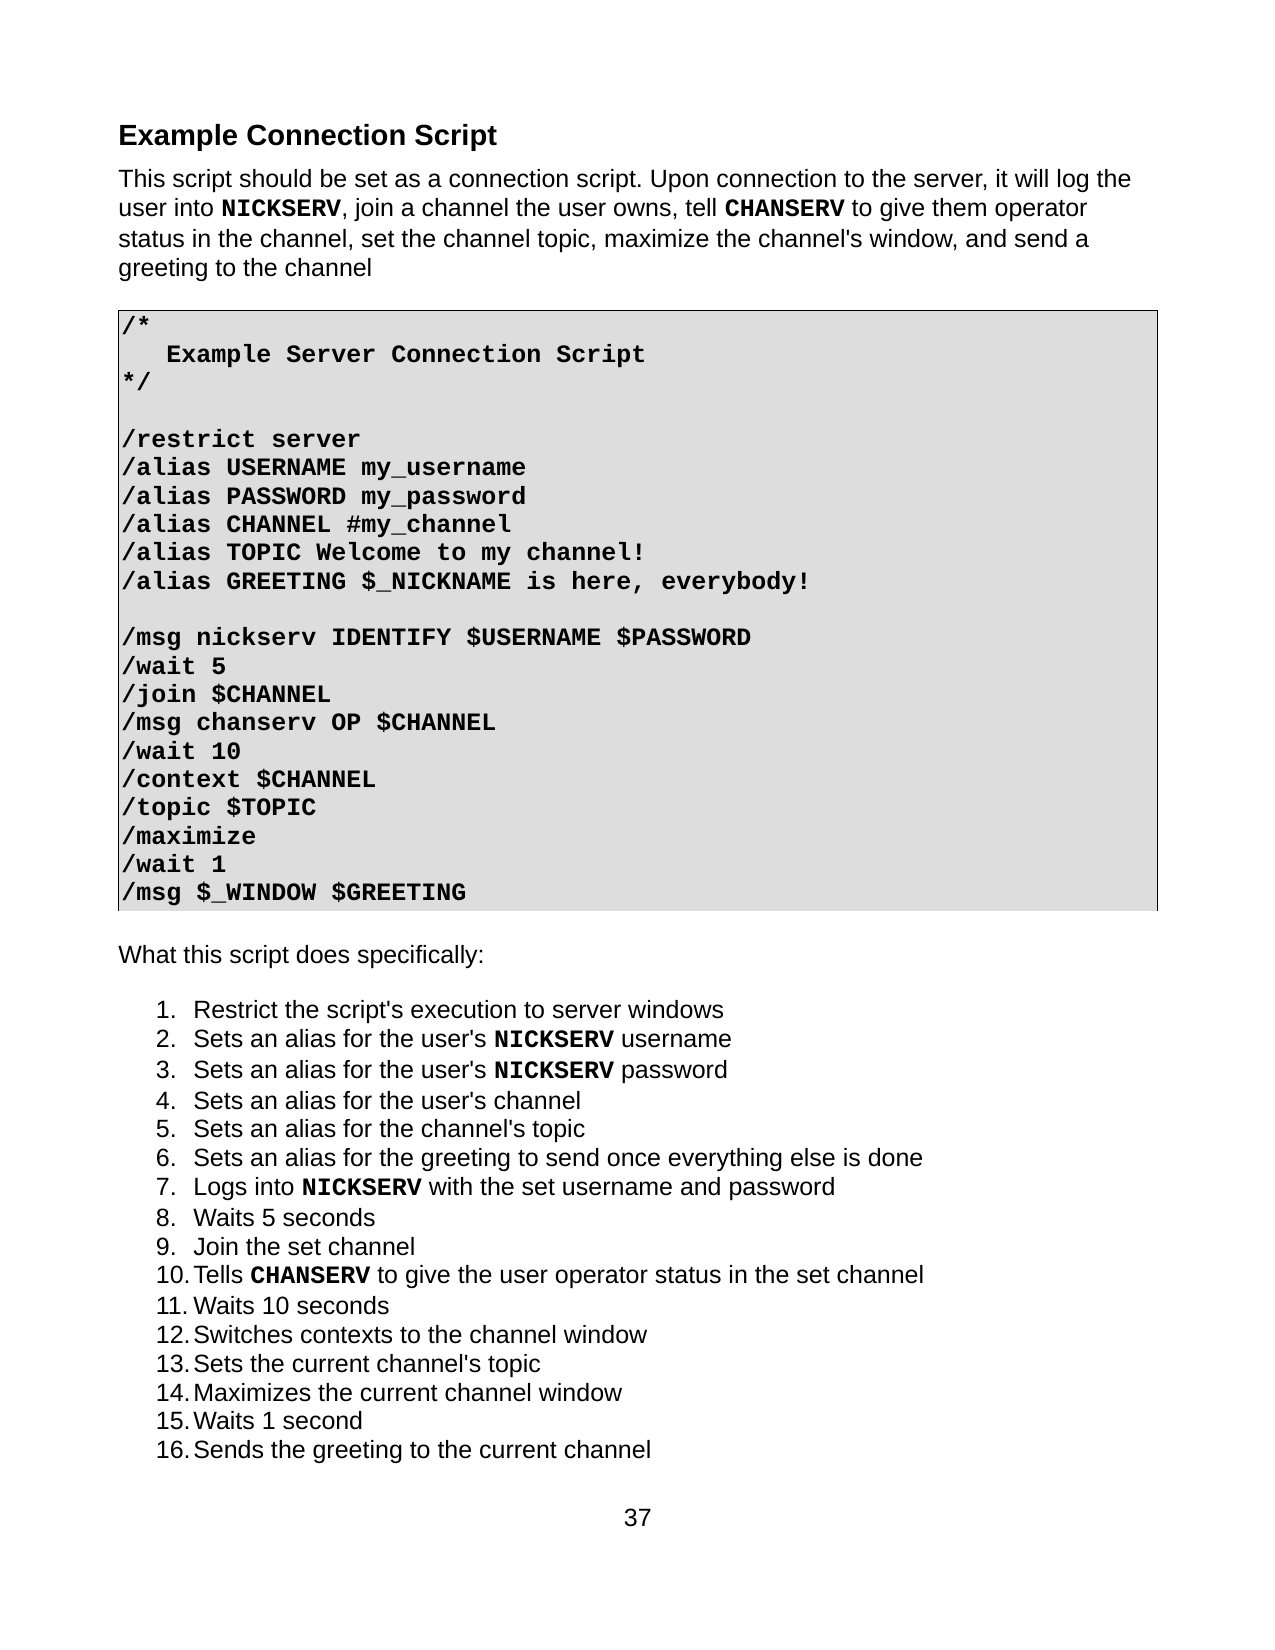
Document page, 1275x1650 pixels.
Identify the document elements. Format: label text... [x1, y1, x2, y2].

text This script should be set as a connection script. Upon connection to the server, it will log the user into NICKSERV, join a channel the user owns, tell CHANSERV to give them operator status in the channel, set the channel topic, maximize the channel's window, and send a greeting to the channel [118, 164, 1157, 281]
list Waits 5 seconds [156, 1203, 1157, 1232]
list Switches contexts to the channel window [156, 1320, 1157, 1349]
table_header /* Example Server Connection Script */ /restrict server /alias USERNAME my_username /alias PASSWORD my_password /alias CHANNEL #my_channel /alias TOPIC Welcome to my channel! /alias GREETING $_NICKNAME is here, everybody! /msg nickserv IDENTIFY $USERNAME $PASSWORD /wait 5 /join $CHANNEL /msg chanserv OP $CHANNEL /wait 10 /context $CHANNEL /topic $TOPIC /maximize /wait 1 /msg $_WINDOW $GREETING [119, 311, 1157, 911]
list Waits 1 second [156, 1406, 1157, 1435]
list Maximizes the current channel window [156, 1378, 1157, 1406]
list Sets an alias for the channel's topic [156, 1114, 1157, 1143]
list Logs into NICKSERV with the set username and password [156, 1172, 1157, 1203]
list Sets the current channel's topic [156, 1349, 1157, 1378]
list Waits 10 seconds [156, 1291, 1157, 1320]
list Tells CHANSERV to give the user operator status in the set channel [156, 1260, 1157, 1291]
list Restrict the script's execution to server windows [156, 995, 1157, 1024]
subtitle Example Connection Script [118, 118, 1157, 152]
list Join the set channel [156, 1232, 1157, 1260]
text What this script does specifically: [118, 940, 1157, 969]
list Sets an alias for the user's channel [156, 1086, 1157, 1114]
list Sets an alias for the greeting to send once everything else is done [156, 1143, 1157, 1172]
list Sets an alias for the user's NICKSERV username [156, 1024, 1157, 1055]
list Sends the greeting to the current channel [156, 1435, 1157, 1464]
list Sets an alias for the user's NICKSERV password [156, 1055, 1157, 1086]
